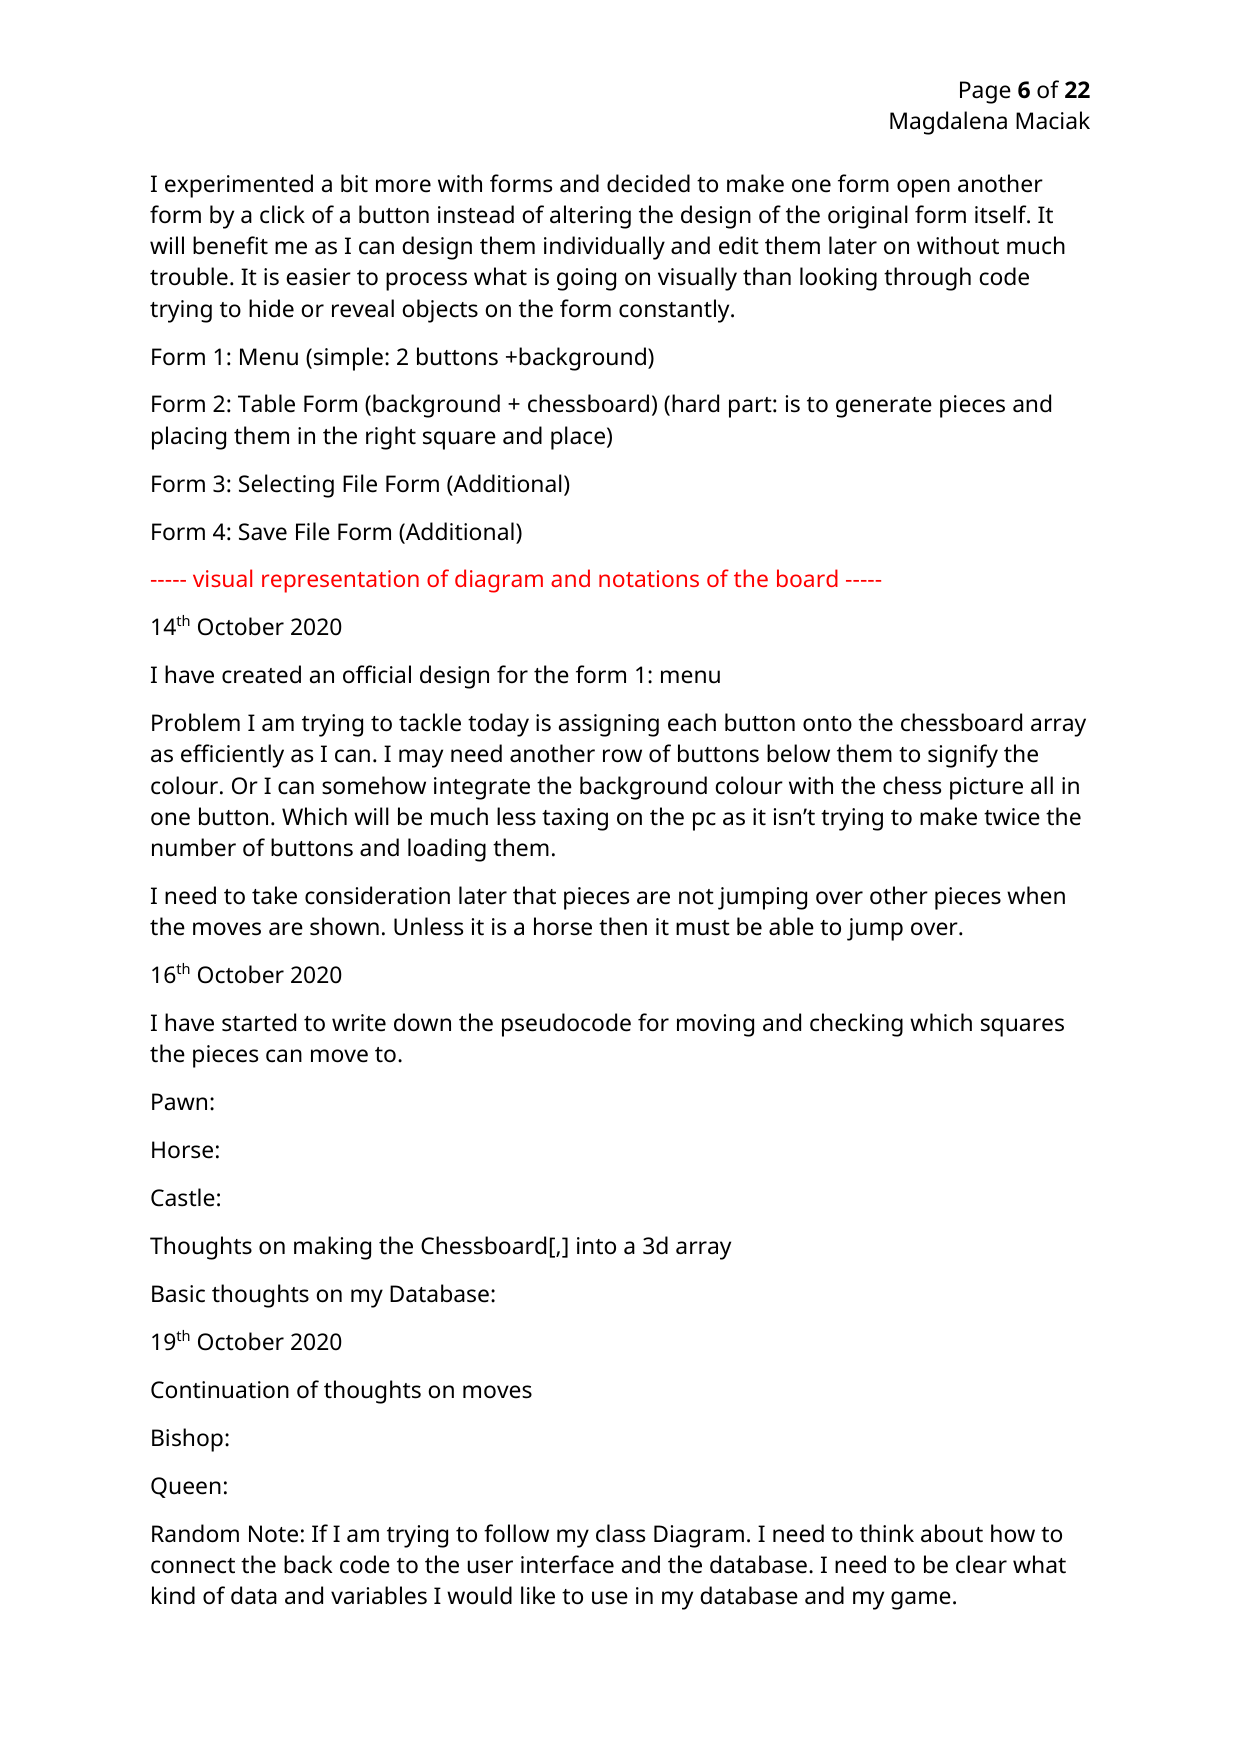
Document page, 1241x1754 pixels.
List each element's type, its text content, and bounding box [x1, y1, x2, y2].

text I have created an official design for the form 1: menu [150, 659, 1090, 690]
text Pawn: [150, 1086, 1090, 1117]
text I experimented a bit more with forms and decided to make one form open another form by a click of a button instead of altering the design of the original form itself. It will benefit me as I can design them individually and edit them later on without much trouble. It is easier to process what is going on visually than looking through code trying to hide or reveal objects on the form constantly. [150, 167, 1090, 324]
text Random Note: If I am trying to follow my class Diagram. I need to think about how to connect the back code to the user interface and the database. I need to be clear what kind of data and variables I would like to use in my database and my game. [150, 1517, 1090, 1611]
text Castle: [150, 1182, 1090, 1213]
text Form 4: Save File Form (Additional) [150, 515, 1090, 547]
text Queen: [150, 1469, 1090, 1501]
text I need to take consideration later that pieces are not jumping over other pieces when the moves are shown. Unless it is a horse then it must be able to jump over. [150, 880, 1090, 942]
text Form 3: Selecting File Form (Additional) [150, 467, 1090, 499]
text ----- visual representation of diagram and notations of the board ----- [150, 563, 1090, 594]
text I have started to write down the pseudocode for moving and checking which squares the pieces can move to. [150, 1007, 1090, 1069]
text Form 1: Menu (simple: 2 buttons +background) [150, 340, 1090, 372]
text 19th October 2020 [150, 1326, 1090, 1357]
text Continuation of thoughts on moves [150, 1374, 1090, 1405]
text Horse: [150, 1134, 1090, 1165]
text Basic thoughts on my Database: [150, 1278, 1090, 1309]
text Form 2: Table Form (background + chessboard) (hard part: is to generate pieces and placing them in the right square and place) [150, 388, 1090, 451]
text Bishop: [150, 1422, 1090, 1453]
text Problem I am trying to tackle today is assigning each button onto the chessboard array as efficiently as I can. I may need another row of buttons below them to signify the colour. Or I can somehow integrate the background colour with the chess picture all in one button. Which will be much less taxing on the pc as it isn’t trying to make twice the number of buttons and loading them. [150, 707, 1090, 863]
text Thoughts on making the Chessboard[,] into a 3d array [150, 1230, 1090, 1261]
text 14th October 2020 [150, 611, 1090, 642]
text 16th October 2020 [150, 959, 1090, 990]
